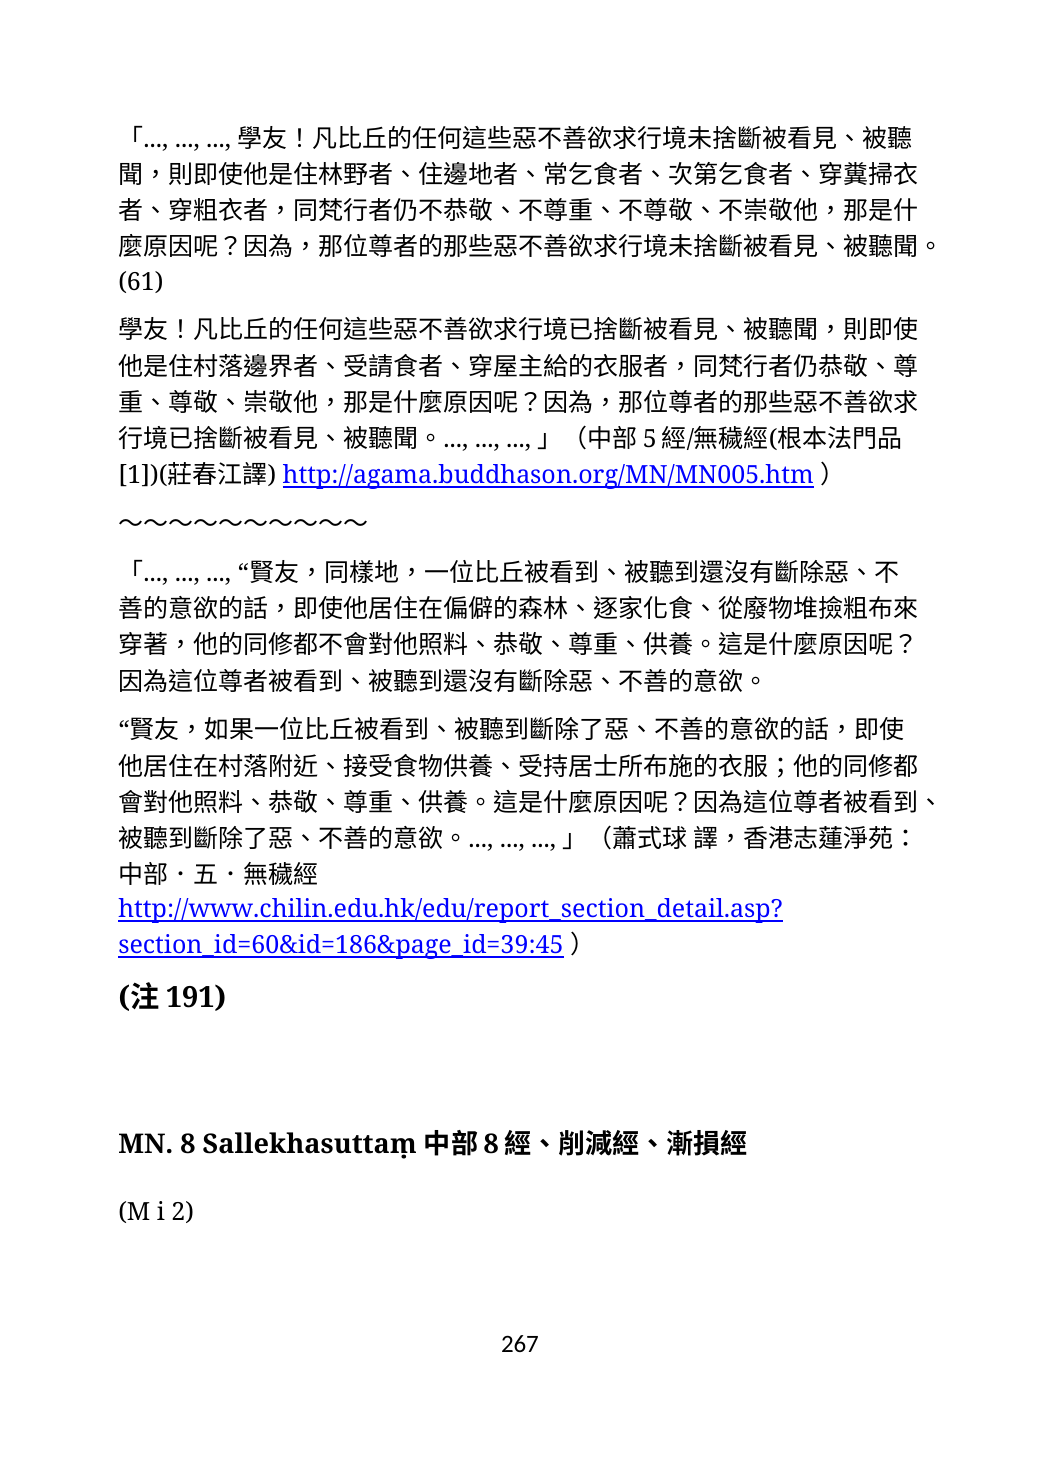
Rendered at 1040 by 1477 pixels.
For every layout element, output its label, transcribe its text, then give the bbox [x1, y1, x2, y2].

text (M i 2) [118, 1193, 921, 1227]
text 學友！凡比丘的任何這些惡不善欲求行境已捨斷被看見、被聽聞，則即使他是住村落邊界者、受請食者、穿屋主給的衣服者，同梵行者仍恭敬、尊重、尊敬、崇敬他，那是什麼原因呢？因為，那位尊者的那些惡不善欲求行境已捨斷被看見、被聽聞。..., ..., ..., 」（中部5經/無穢經(根本法門品[1])(莊春江譯) http://agama.buddhason.org/MN/MN005.htm ） [118, 310, 921, 491]
text (注 191) [118, 974, 921, 1016]
text ～～～～～～～～～～ [118, 503, 921, 540]
text 「..., ..., ..., “賢友，同樣地，一位比丘被看到、被聽到還沒有斷除惡、不善的意欲的話，即使他居住在偏僻的森林、逐家化食、從廢物堆撿粗布來穿著，他的同修都不會對他照料、恭敬、尊重、供養。這是什麼原因呢？因為這位尊者被看到、被聽到還沒有斷除惡、不善的意欲。 [118, 552, 921, 697]
subtitle MN. 8 Sallekhasuttaṃ 中部8經、削減經、漸損經 [118, 1122, 921, 1161]
text “賢友，如果一位比丘被看到、被聽到斷除了惡、不善的意欲的話，即使他居住在村落附近、接受食物供養、受持居士所布施的衣服；他的同修都會對他照料、恭敬、尊重、供養。這是什麼原因呢？因為這位尊者被看到、被聽到斷除了惡、不善的意欲。..., ..., ..., 」（蕭式球 譯，香港志蓮淨苑：中部．五．無穢經 http://www.chilin.edu.hk/edu/report_section_detail.asp?section_id=60&id=186&page_id=39:45 ） [118, 710, 921, 961]
text 「..., ..., ..., 學友！凡比丘的任何這些惡不善欲求行境未捨斷被看見、被聽聞，則即使他是住林野者、住邊地者、常乞食者、次第乞食者、穿糞掃衣者、穿粗衣者，同梵行者仍不恭敬、不尊重、不尊敬、不崇敬他，那是什麼原因呢？因為，那位尊者的那些惡不善欲求行境未捨斷被看見、被聽聞。(61) [118, 118, 921, 297]
